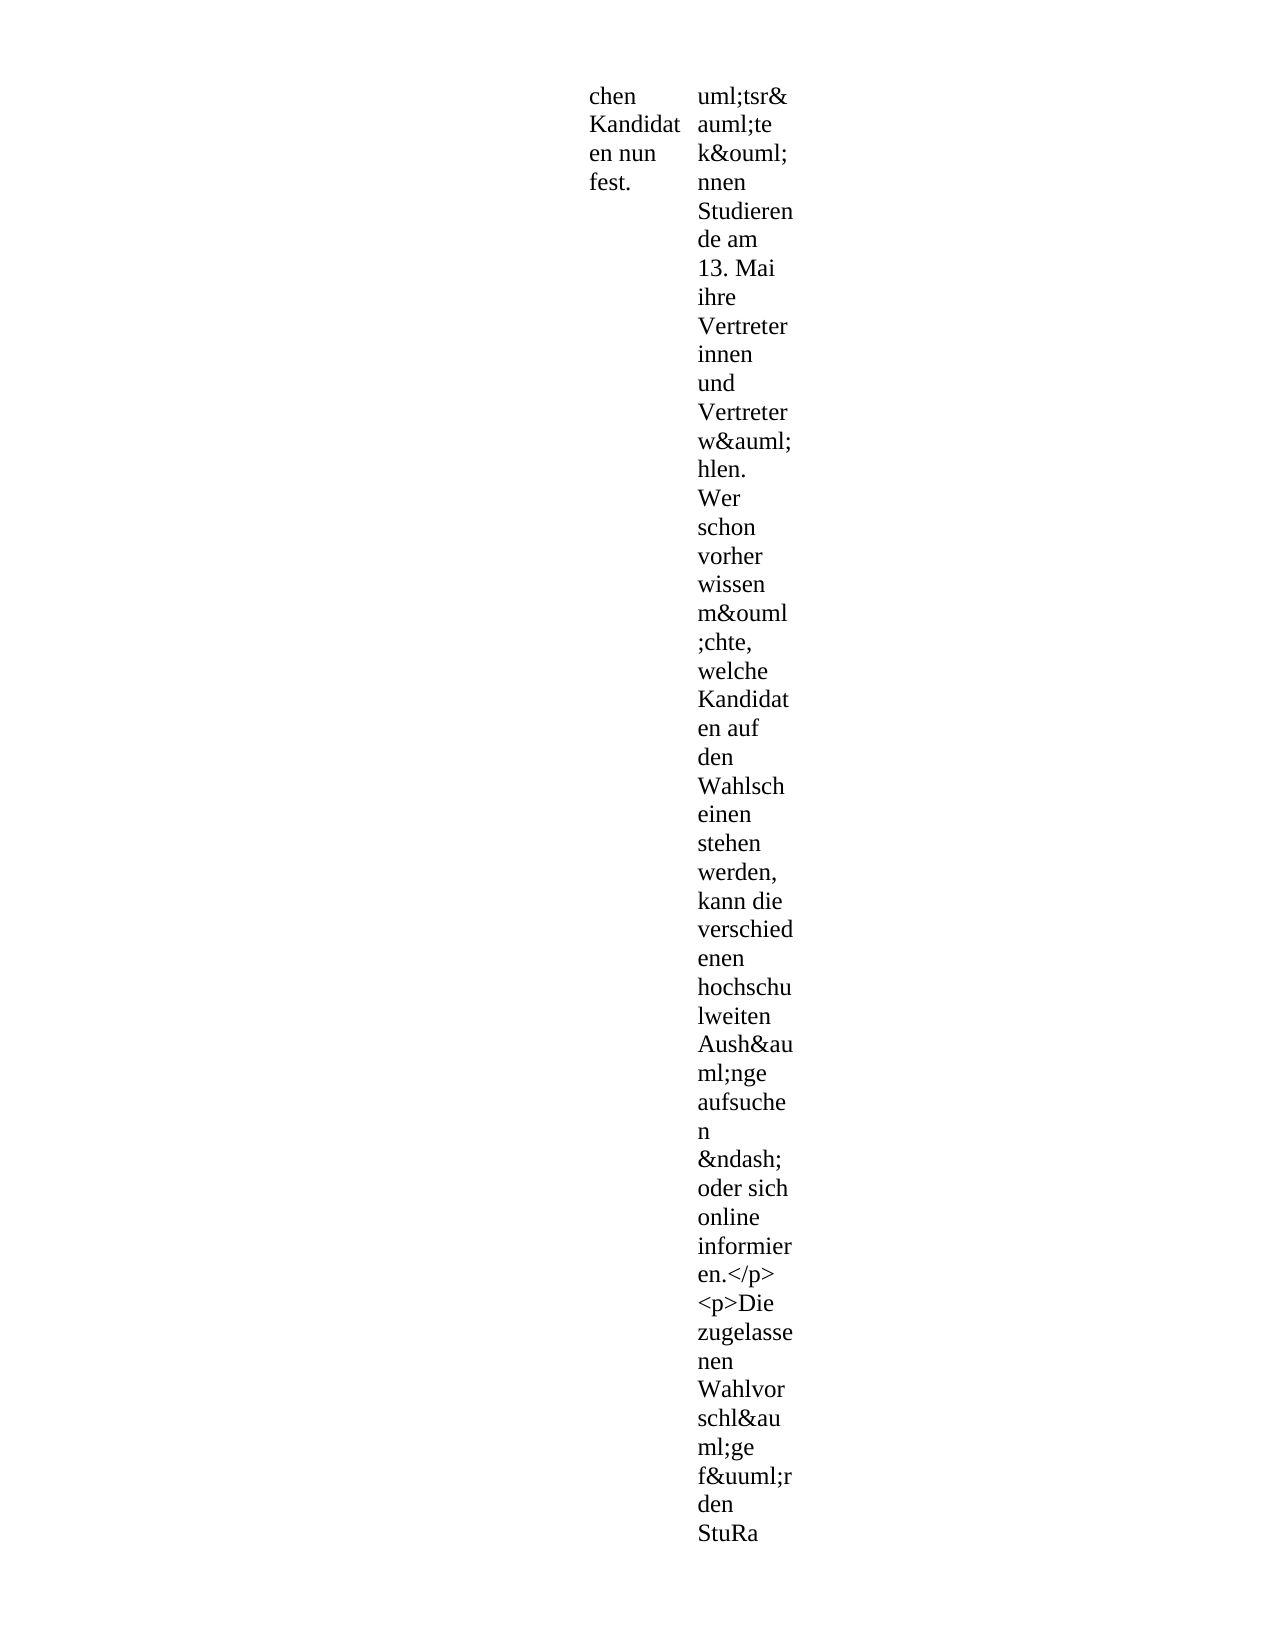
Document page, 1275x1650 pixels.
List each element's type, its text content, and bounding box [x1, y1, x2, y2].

table_cell [367, 75, 475, 1553]
table_cell chen Kandidaten nun fest. [583, 75, 692, 1553]
table_cell [1017, 75, 1125, 1553]
table_cell [150, 75, 258, 1553]
table_cell [908, 75, 1017, 1553]
table_cell [800, 75, 908, 1553]
table_cell [258, 75, 367, 1553]
table_cell uml;tsr&auml;te k&ouml;nnen Studierende am 13. Mai ihre Vertreterinnen und Vertreter w&auml;hlen. Wer schon vorher wissen m&ouml;chte, welche Kandidaten auf den Wahlscheinen stehen werden, kann die verschiedenen hochschulweiten Aush&auml;nge aufsuchen &ndash; oder sich online informieren.</p> <p>Die zugelassenen Wahlvorschl&auml;ge f&uuml;r den StuRa [692, 75, 800, 1553]
table_cell [475, 75, 583, 1553]
